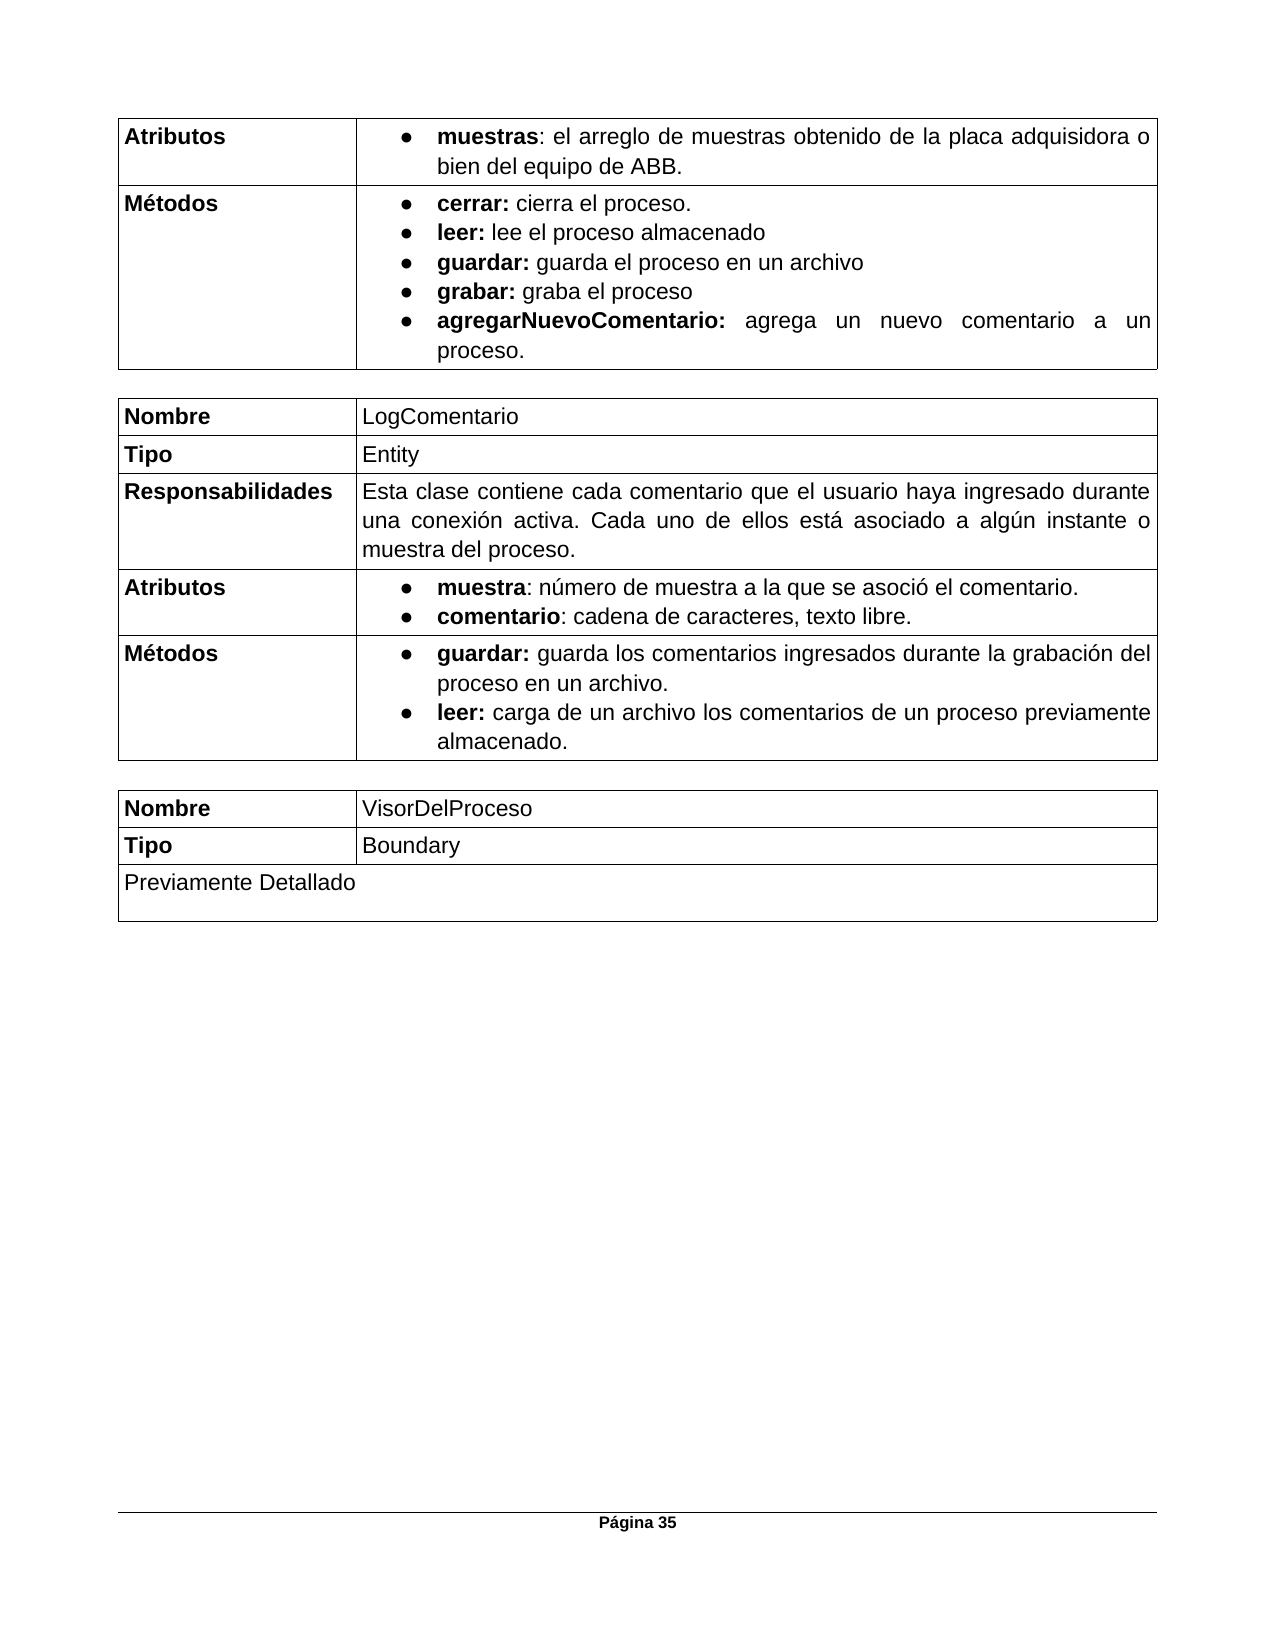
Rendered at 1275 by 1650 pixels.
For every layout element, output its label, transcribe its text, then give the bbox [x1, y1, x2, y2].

table_header Nombre [119, 791, 356, 827]
table_cell muestras: el arreglo de muestras obtenido de la placa adquisidora o bien del equipo de ABB. [357, 119, 1157, 185]
table_cell Tipo [119, 828, 356, 864]
table_header Nombre [119, 399, 356, 435]
table_cell Esta clase contiene cada comentario que el usuario haya ingresado durante una conexión activa. Cada uno de ellos está asociado a algún instante o muestra del proceso. [357, 474, 1157, 568]
table_cell Atributos [119, 570, 356, 635]
table_cell guardar: guarda los comentarios ingresados durante la grabación del proceso en un archivo. leer: carga de un archivo los comentarios de un proceso previamente almacenado. [357, 636, 1157, 760]
table_cell Boundary [357, 828, 1157, 864]
table_cell Atributos [119, 119, 356, 185]
table_cell Tipo [119, 436, 356, 473]
table_cell cerrar: cierra el proceso. leer: lee el proceso almacenado guardar: guarda el proceso en un archivo grabar: graba el proceso agregarNuevoComentario: agrega un nuevo comentario a un proceso. [357, 186, 1157, 369]
table_cell Métodos [119, 186, 356, 369]
table_cell Previamente Detallado [119, 865, 1157, 921]
table_cell muestra: número de muestra a la que se asoció el comentario. comentario: cadena de caracteres, texto libre. [357, 570, 1157, 635]
table_cell Métodos [119, 636, 356, 760]
table_cell Responsabilidades [119, 474, 356, 568]
table_header LogComentario [357, 399, 1157, 435]
table_cell Entity [357, 436, 1157, 473]
table_header VisorDelProceso [357, 791, 1157, 827]
